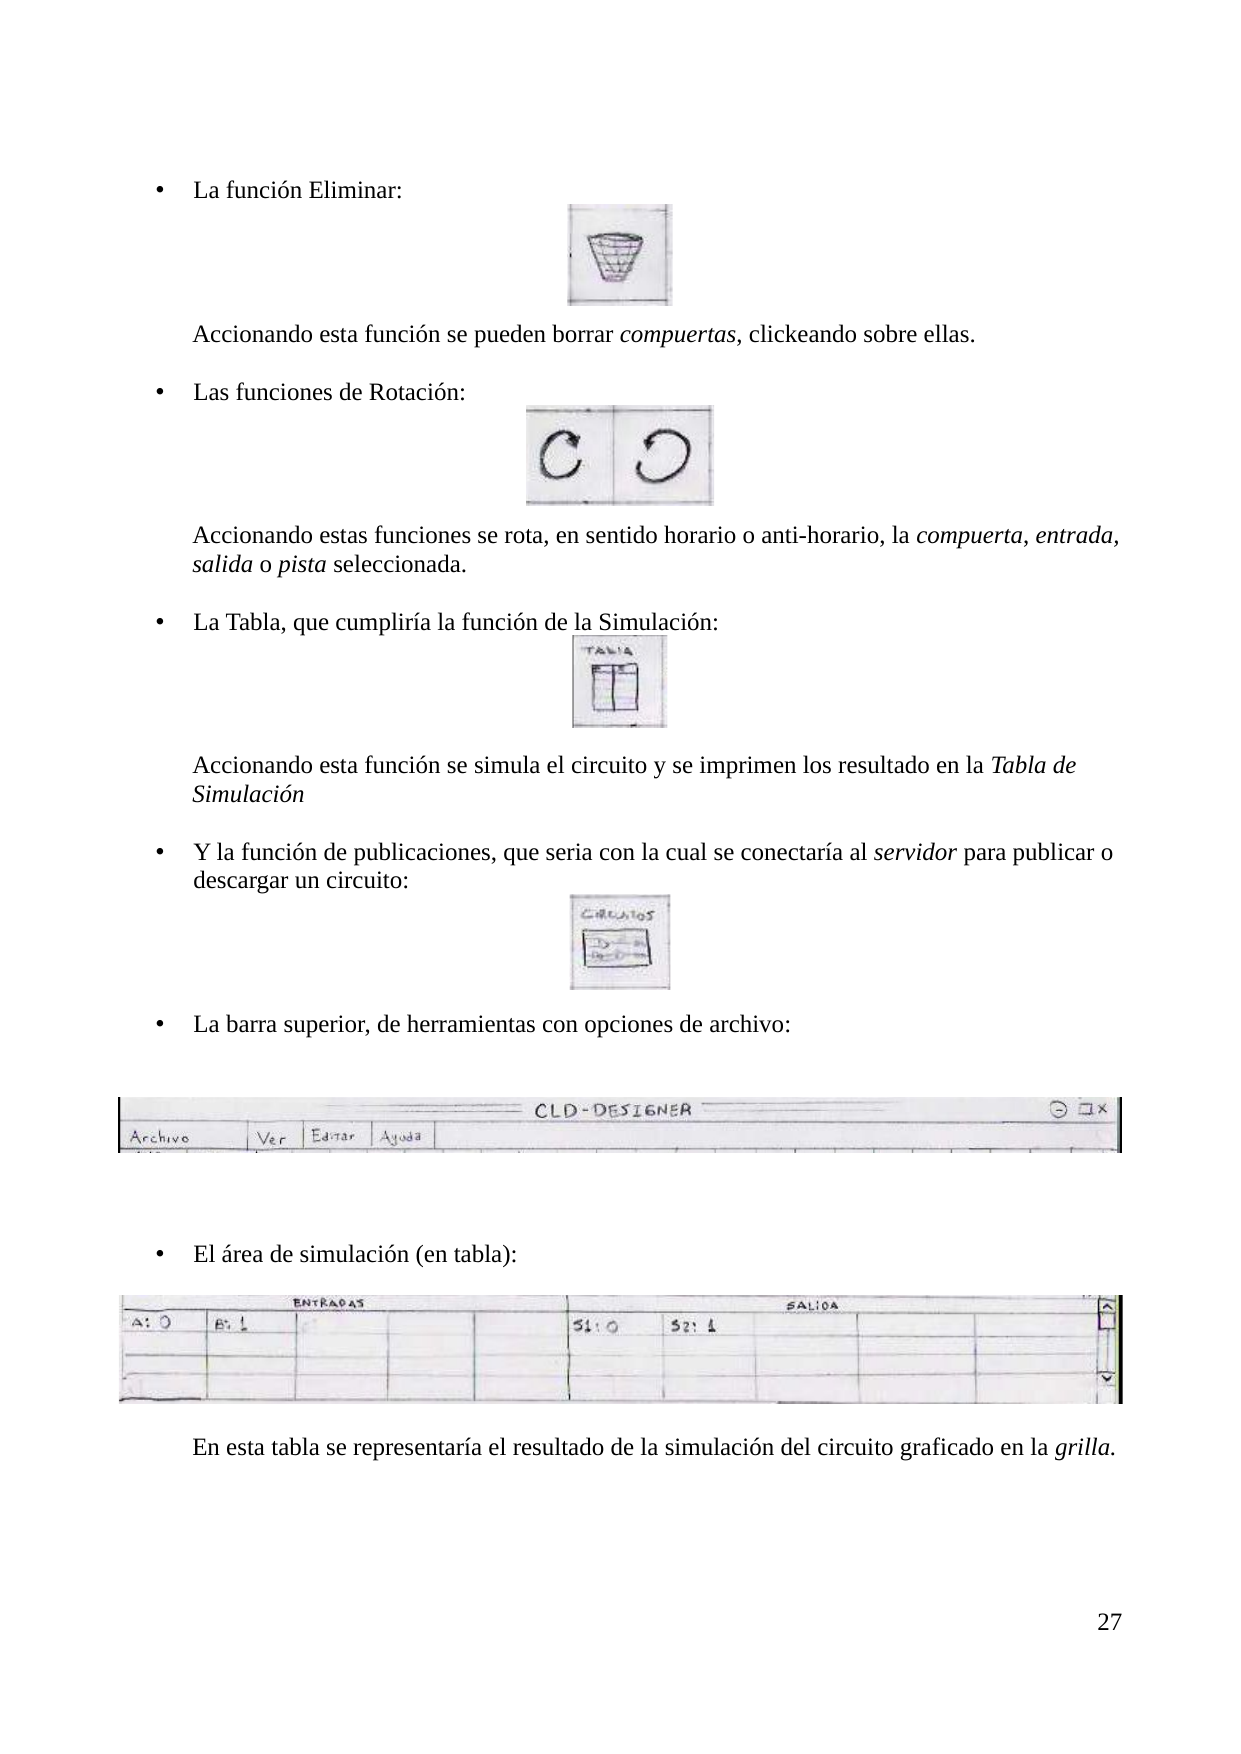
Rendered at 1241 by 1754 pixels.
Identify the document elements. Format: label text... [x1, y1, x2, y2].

list La Tabla, que cumpliría la función de la Simulación: [156, 607, 1122, 636]
text Accionando esta función se simula el circuito y se imprimen los resultado en la Tabla de Simulación [118, 751, 1122, 808]
list La función Eliminar: [156, 176, 1122, 204]
picture [526, 405, 715, 506]
list Las funciones de Rotación: [156, 377, 1122, 406]
picture [567, 204, 673, 306]
list El área de simulación (en tabla): [156, 1239, 1122, 1268]
picture [572, 635, 668, 728]
list La barra superior, de herramientas con opciones de archivo: [156, 1009, 1122, 1038]
text Accionando esta función se pueden borrar compuertas, clickeando sobre ellas. [118, 319, 1122, 348]
picture [569, 894, 671, 990]
text Accionando estas funciones se rota, en sentido horario o anti-horario, la compuerta, entrada, salida o pista seleccionada. [118, 521, 1122, 578]
picture [118, 1097, 1122, 1153]
text En esta tabla se representaría el resultado de la simulación del circuito graficado en la grilla. [118, 1432, 1122, 1461]
list Y la función de publicaciones, que seria con la cual se conectaría al servidor para publicar o descargar un circuito: [156, 837, 1122, 894]
picture [118, 1295, 1123, 1404]
